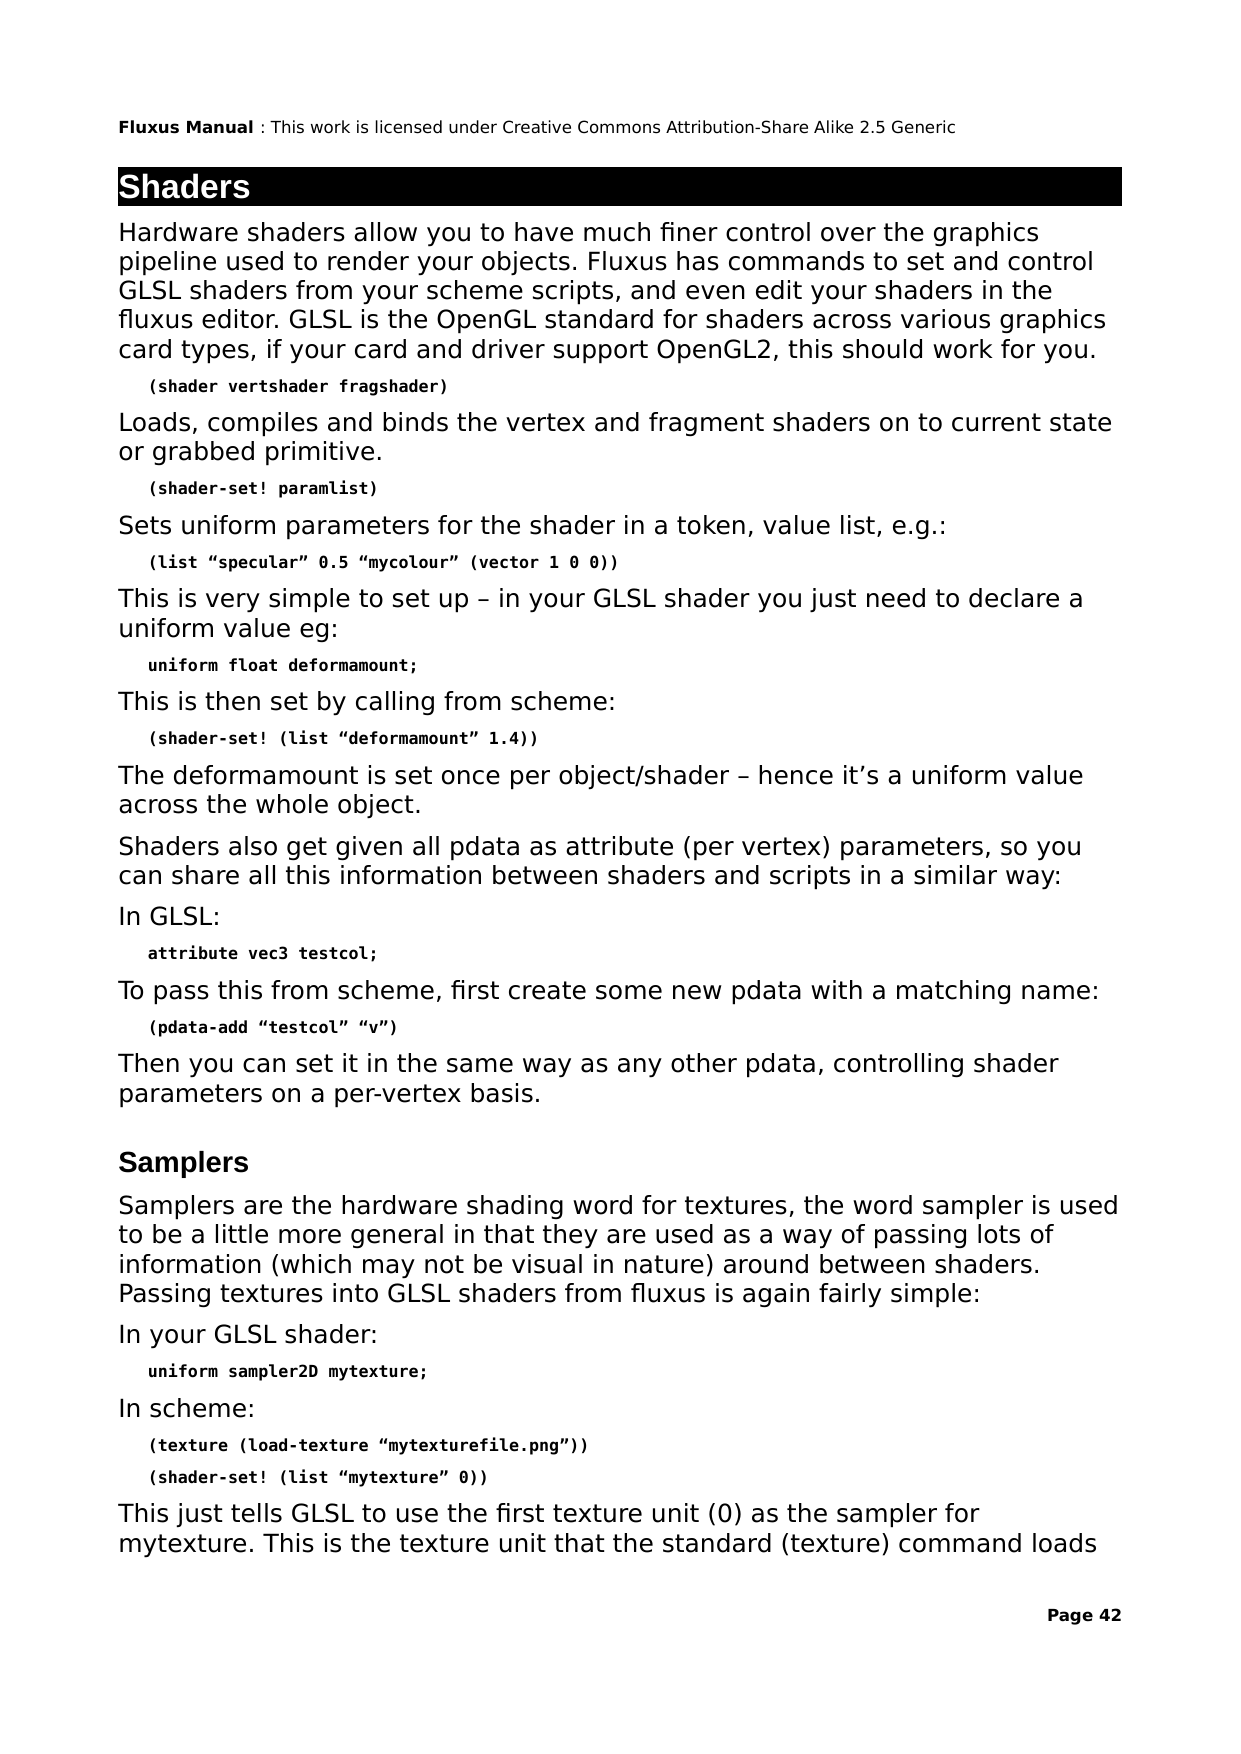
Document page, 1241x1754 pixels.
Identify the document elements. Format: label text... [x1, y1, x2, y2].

text In scheme: [118, 1394, 1122, 1423]
text uniform float deformamount; [148, 655, 1122, 675]
text Samplers are the hardware shading word for textures, the word sampler is used to be a little more general in that they are used as a way of passing lots of information (which may not be visual in nature) around between shaders. Passing textures into GLSL shaders from fluxus is again fairly simple: [118, 1191, 1122, 1308]
text (list “specular” 0.5 “mycolour” (vector 1 0 0)) [148, 553, 1122, 572]
text This just tells GLSL to use the first texture unit (0) as the sampler for mytexture. This is the texture unit that the standard (texture) command loads [118, 1499, 1122, 1558]
text uniform sampler2D mytexture; [148, 1362, 1122, 1382]
text This is very simple to set up – in your GLSL shader you just need to declare a uniform value eg: [118, 584, 1122, 643]
text attribute vec3 testcol; [148, 944, 1122, 963]
text (shader-set! (list “mytexture” 0)) [148, 1468, 1122, 1487]
text (shader-set! (list “deformamount” 1.4)) [148, 729, 1122, 748]
text Then you can set it in the same way as any other pdata, controlling shader parameters on a per-vertex basis. [118, 1049, 1122, 1108]
text This is then set by calling from scheme: [118, 687, 1122, 716]
text In GLSL: [118, 902, 1122, 932]
text Hardware shaders allow you to have much finer control over the graphics pipeline used to render your objects. Fluxus has commands to set and control GLSL shaders from your scheme scripts, and even edit your shaders in the fluxus editor. GLSL is the OpenGL standard for shaders across various graphics card types, if your card and driver support OpenGL2, this should work for you. [118, 218, 1122, 364]
text (pdata-add “testcol” “v”) [148, 1018, 1122, 1037]
text (shader-set! paramlist) [148, 479, 1122, 498]
subtitle Shaders [118, 167, 1122, 206]
text In your GLSL shader: [118, 1321, 1122, 1350]
subtitle Samplers [118, 1145, 1122, 1179]
text To pass this from scheme, first create some new pdata with a matching name: [118, 976, 1122, 1005]
text Sets uniform parameters for the shader in a token, value list, e.g.: [118, 511, 1122, 540]
text (shader vertshader fragshader) [148, 376, 1122, 396]
text (texture (load-texture “mytexturefile.png”)) [148, 1436, 1122, 1455]
text Shaders also get given all pdata as attribute (per vertex) parameters, so you can share all this information between shaders and scripts in a similar way: [118, 832, 1122, 890]
text The deformamount is set once per object/shader – hence it’s a uniform value across the whole object. [118, 761, 1122, 819]
text Loads, compiles and binds the vertex and fragment shaders on to current state or grabbed primitive. [118, 408, 1122, 467]
